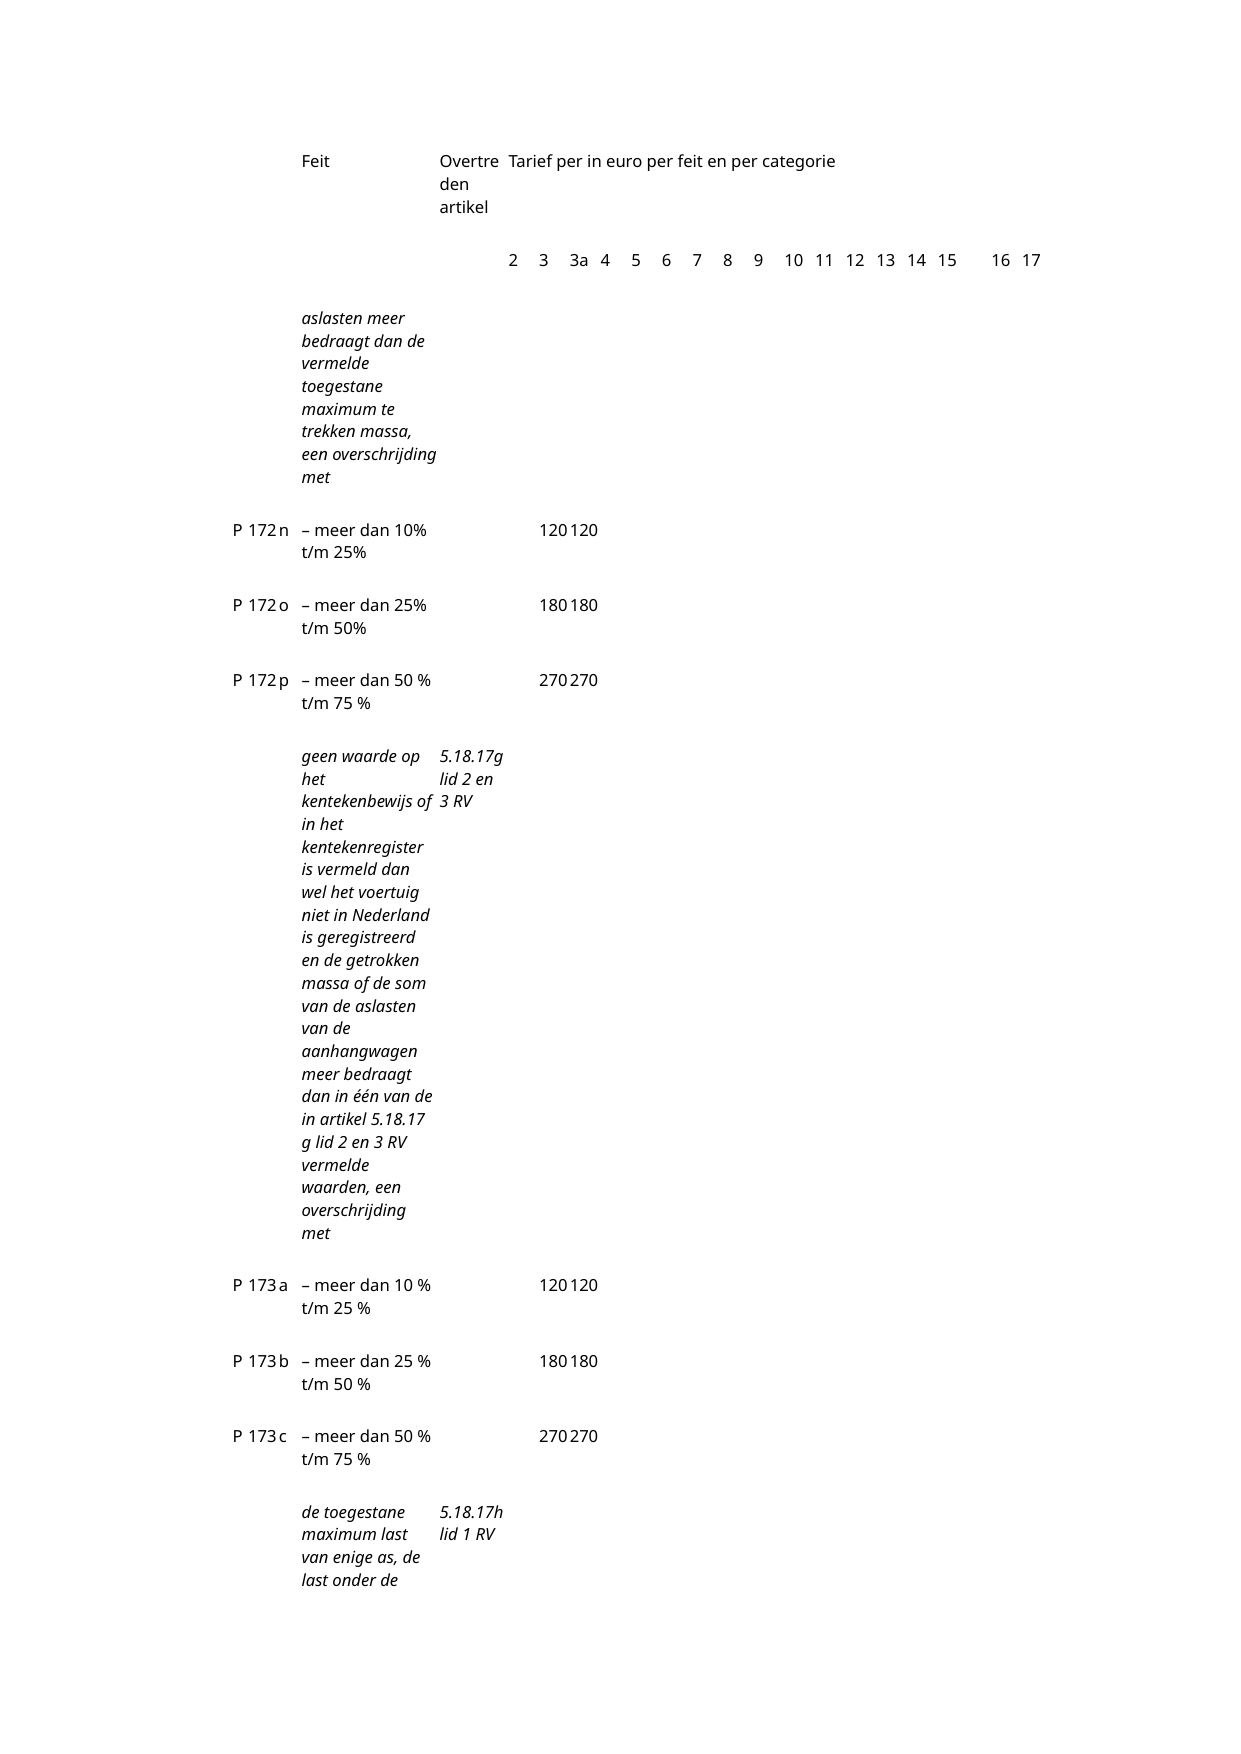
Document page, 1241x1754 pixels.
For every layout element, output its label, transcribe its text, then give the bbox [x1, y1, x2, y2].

table_cell [662, 1425, 692, 1500]
table_cell [938, 518, 991, 594]
table_cell P [233, 1274, 248, 1349]
table_cell [508, 669, 539, 744]
table_cell [439, 518, 508, 594]
table_cell [815, 1274, 845, 1349]
table_cell [938, 594, 991, 669]
table_cell [907, 745, 937, 1274]
table_cell 120 [570, 1274, 600, 1349]
table_cell 270 [570, 669, 600, 744]
table_cell [1022, 1500, 1053, 1591]
table_cell [991, 518, 1022, 594]
table_cell [233, 307, 248, 518]
table_cell [692, 1274, 723, 1349]
table_cell [439, 248, 508, 307]
table_cell [876, 1274, 907, 1349]
table_cell 180 [570, 594, 600, 669]
table_cell [845, 518, 876, 594]
table_cell [876, 669, 907, 744]
table_cell [279, 307, 301, 518]
table_header Tarief per in euro per feit en per categorie [508, 150, 1053, 248]
table_cell [991, 1500, 1022, 1591]
table_cell [907, 518, 937, 594]
table_cell c [279, 1425, 301, 1500]
table_cell [631, 745, 662, 1274]
table_cell [845, 1500, 876, 1591]
table_cell 5.18.17h lid 1 RV [439, 1500, 508, 1591]
table_cell [845, 669, 876, 744]
table_cell [600, 594, 631, 669]
table_cell [784, 518, 815, 594]
table_cell 14 [907, 248, 937, 307]
table_cell [723, 307, 753, 518]
table_cell [723, 1350, 753, 1425]
table_cell [439, 1350, 508, 1425]
table_cell [233, 248, 248, 307]
table_cell [508, 745, 539, 1274]
table_cell 5 [631, 248, 662, 307]
table_cell [662, 1500, 692, 1591]
table_cell 173 [248, 1425, 278, 1500]
table_cell [876, 1425, 907, 1500]
table_cell 9 [754, 248, 784, 307]
table_cell [600, 307, 631, 518]
table_cell [248, 248, 278, 307]
table_cell [907, 1350, 937, 1425]
table_cell [279, 745, 301, 1274]
table_cell 120 [539, 518, 569, 594]
table_cell [876, 518, 907, 594]
table_cell [845, 1274, 876, 1349]
table_cell [845, 1350, 876, 1425]
table_cell 120 [539, 1274, 569, 1349]
table_cell [439, 1274, 508, 1349]
table_cell [570, 745, 600, 1274]
table_cell [754, 1425, 784, 1500]
table_cell [784, 1350, 815, 1425]
table_cell [662, 594, 692, 669]
table_cell [439, 307, 508, 518]
table_cell P [233, 1350, 248, 1425]
table_cell [508, 1425, 539, 1500]
table_cell [439, 669, 508, 744]
table_cell [991, 1350, 1022, 1425]
table_cell [938, 669, 991, 744]
table_cell [938, 1425, 991, 1500]
table_cell [631, 1350, 662, 1425]
table_cell [784, 594, 815, 669]
table_cell 270 [539, 1425, 569, 1500]
table_cell [631, 1500, 662, 1591]
table_cell [907, 1425, 937, 1500]
table_cell [723, 1500, 753, 1591]
table_cell 270 [539, 669, 569, 744]
table_cell P [233, 669, 248, 744]
table_cell P [233, 594, 248, 669]
table_cell [907, 669, 937, 744]
table_cell 3 [539, 248, 569, 307]
table_header Overtreden artikel [439, 150, 508, 248]
table_cell [662, 669, 692, 744]
table_cell – meer dan 50 % t/m 75 % [301, 1425, 439, 1500]
table_cell de toegestane maximum last van enige as, de last onder de [301, 1500, 439, 1591]
table_cell [754, 1274, 784, 1349]
table_cell [938, 1500, 991, 1591]
table_cell [876, 1500, 907, 1591]
table_cell [692, 594, 723, 669]
table_cell [248, 307, 278, 518]
table_cell [845, 594, 876, 669]
table_cell [600, 1425, 631, 1500]
table_cell [754, 1350, 784, 1425]
table_cell – meer dan 10% t/m 25% [301, 518, 439, 594]
table_cell [815, 1425, 845, 1500]
table_cell 2 [508, 248, 539, 307]
table_cell [815, 669, 845, 744]
table_cell [754, 518, 784, 594]
table_cell [876, 307, 907, 518]
table_cell [600, 1350, 631, 1425]
table_cell 11 [815, 248, 845, 307]
table_cell [815, 745, 845, 1274]
table_cell [723, 669, 753, 744]
table_cell [539, 745, 569, 1274]
table_cell 173 [248, 1274, 278, 1349]
table_header [279, 150, 301, 248]
table_cell [508, 594, 539, 669]
table_cell [1022, 745, 1053, 1274]
table_cell 6 [662, 248, 692, 307]
table_cell [631, 594, 662, 669]
table_cell a [279, 1274, 301, 1349]
table_cell 120 [570, 518, 600, 594]
table_cell [279, 1500, 301, 1591]
table_cell [692, 669, 723, 744]
table_cell [662, 518, 692, 594]
table_cell – meer dan 50 % t/m 75 % [301, 669, 439, 744]
table_cell [754, 307, 784, 518]
table_cell 172 [248, 669, 278, 744]
table_cell [815, 594, 845, 669]
table_cell [539, 1500, 569, 1591]
table_cell [508, 1500, 539, 1591]
table_cell 8 [723, 248, 753, 307]
table_cell [723, 1274, 753, 1349]
table_cell 173 [248, 1350, 278, 1425]
table_cell [938, 307, 991, 518]
table_cell [907, 594, 937, 669]
table_cell [600, 518, 631, 594]
table_cell [692, 307, 723, 518]
table_cell [1022, 518, 1053, 594]
table_cell [907, 1274, 937, 1349]
table_cell [600, 1500, 631, 1591]
table_cell 180 [570, 1350, 600, 1425]
table_cell [1022, 669, 1053, 744]
table_cell [784, 307, 815, 518]
table_cell [907, 307, 937, 518]
table_cell [692, 1350, 723, 1425]
table_cell n [279, 518, 301, 594]
table_cell [631, 518, 662, 594]
table_header [248, 150, 278, 248]
table_cell 7 [692, 248, 723, 307]
table_cell [991, 594, 1022, 669]
table_cell [991, 1425, 1022, 1500]
table_cell [784, 1425, 815, 1500]
table_cell [1022, 1350, 1053, 1425]
table_cell [723, 518, 753, 594]
table_cell [938, 1350, 991, 1425]
table_cell [570, 1500, 600, 1591]
table_cell – meer dan 25 % t/m 50 % [301, 1350, 439, 1425]
table_cell 12 [845, 248, 876, 307]
table_cell [991, 1274, 1022, 1349]
table_cell [692, 1425, 723, 1500]
table_cell [754, 1500, 784, 1591]
table_cell [631, 1274, 662, 1349]
table_cell [539, 307, 569, 518]
table_cell [248, 1500, 278, 1591]
table_cell p [279, 669, 301, 744]
table_cell [248, 745, 278, 1274]
table_cell [876, 745, 907, 1274]
table_cell 17 [1022, 248, 1053, 307]
table_cell [845, 745, 876, 1274]
table_cell [279, 248, 301, 307]
table_cell [845, 307, 876, 518]
table_cell 172 [248, 594, 278, 669]
table_cell [784, 1274, 815, 1349]
table_cell [723, 594, 753, 669]
table_cell [600, 669, 631, 744]
table_cell 16 [991, 248, 1022, 307]
table_cell 10 [784, 248, 815, 307]
table_cell [631, 307, 662, 518]
table_cell [662, 307, 692, 518]
table_cell [784, 669, 815, 744]
table_cell [508, 307, 539, 518]
table_cell [1022, 1425, 1053, 1500]
table_cell 3a [570, 248, 600, 307]
table_cell [631, 1425, 662, 1500]
table_cell [508, 518, 539, 594]
table_cell 172 [248, 518, 278, 594]
table_cell [508, 1350, 539, 1425]
table_cell geen waarde op het kentekenbewijs of in het kentekenregister is vermeld dan wel het voertuig niet in Nederland is geregistreerd en de getrokken massa of de som van de aslasten van de aanhangwagen meer bedraagt dan in één van de in artikel 5.18.17 g lid 2 en 3 RV vermelde waarden, een overschrijding met [301, 745, 439, 1274]
table_cell 5.18.17g lid 2 en 3 RV [439, 745, 508, 1274]
table_cell [815, 307, 845, 518]
table_cell [991, 745, 1022, 1274]
table_cell [439, 1425, 508, 1500]
table_cell [938, 1274, 991, 1349]
table_cell [754, 594, 784, 669]
table_cell [662, 745, 692, 1274]
table_cell [815, 518, 845, 594]
table_cell [1022, 1274, 1053, 1349]
table_cell [907, 1500, 937, 1591]
table_cell [439, 594, 508, 669]
table_cell [784, 745, 815, 1274]
table_cell [301, 248, 439, 307]
table_cell [692, 1500, 723, 1591]
table_cell [570, 307, 600, 518]
table_cell 13 [876, 248, 907, 307]
table_header Feit [301, 150, 439, 248]
table_cell [991, 307, 1022, 518]
table_cell b [279, 1350, 301, 1425]
table_cell [815, 1350, 845, 1425]
table_cell [1022, 594, 1053, 669]
table_cell P [233, 1425, 248, 1500]
table_header [233, 150, 248, 248]
table_cell [815, 1500, 845, 1591]
table_cell [876, 594, 907, 669]
table_cell [1022, 307, 1053, 518]
table_cell [938, 745, 991, 1274]
table_cell [754, 745, 784, 1274]
table_cell [662, 1274, 692, 1349]
table_cell [233, 745, 248, 1274]
table_cell 15 [938, 248, 991, 307]
table_cell [662, 1350, 692, 1425]
table_cell [600, 1274, 631, 1349]
table_cell [991, 669, 1022, 744]
table_cell aslasten meer bedraagt dan de vermelde toegestane maximum te trekken massa, een overschrijding met [301, 307, 439, 518]
table_cell [723, 1425, 753, 1500]
table_cell P [233, 518, 248, 594]
table_cell 270 [570, 1425, 600, 1500]
table_cell – meer dan 10 % t/m 25 % [301, 1274, 439, 1349]
table_cell [754, 669, 784, 744]
table_cell [876, 1350, 907, 1425]
table_cell [233, 1500, 248, 1591]
table_cell 180 [539, 594, 569, 669]
table_cell o [279, 594, 301, 669]
table_cell 4 [600, 248, 631, 307]
table_cell 180 [539, 1350, 569, 1425]
table_cell [692, 745, 723, 1274]
table_cell [692, 518, 723, 594]
table_cell – meer dan 25% t/m 50% [301, 594, 439, 669]
table_cell [600, 745, 631, 1274]
table_cell [631, 669, 662, 744]
table_cell [508, 1274, 539, 1349]
table_cell [784, 1500, 815, 1591]
table_cell [845, 1425, 876, 1500]
table_cell [723, 745, 753, 1274]
